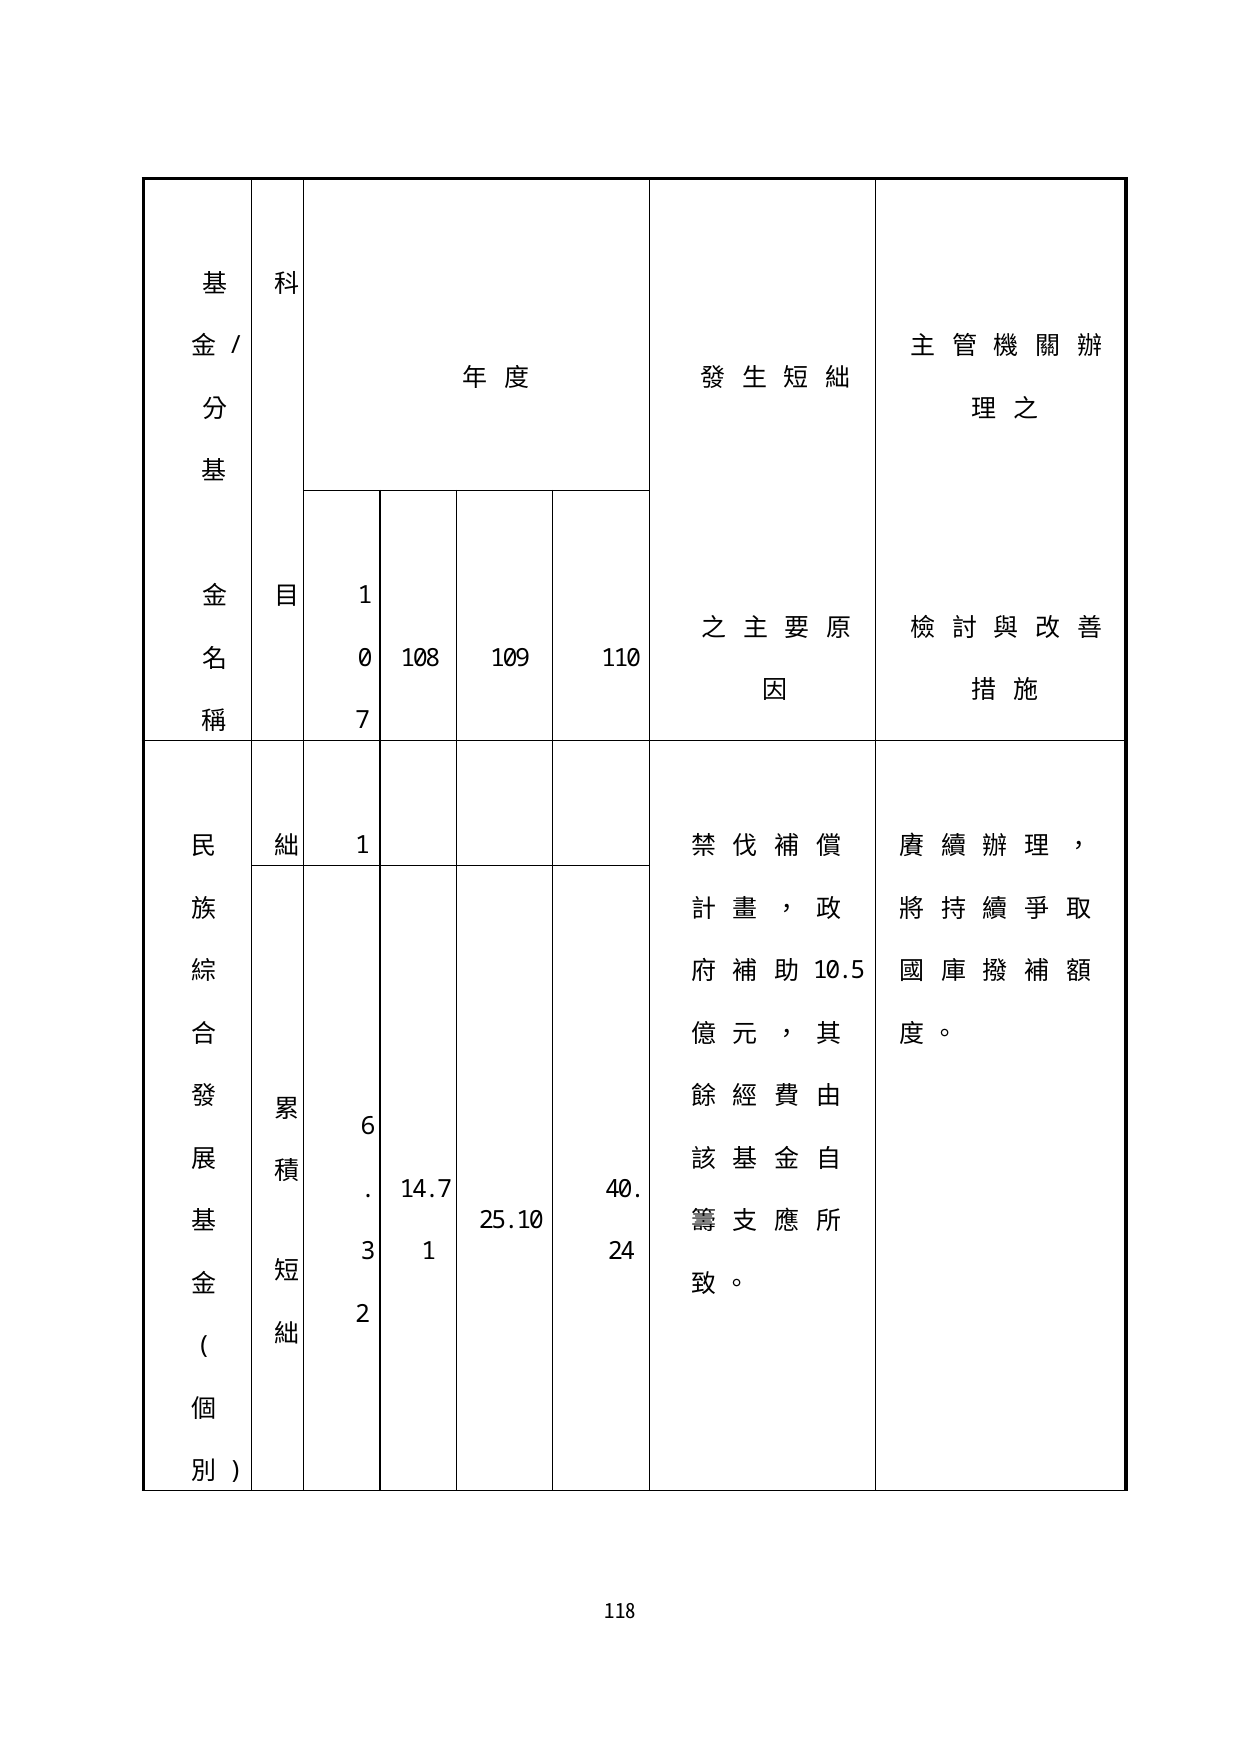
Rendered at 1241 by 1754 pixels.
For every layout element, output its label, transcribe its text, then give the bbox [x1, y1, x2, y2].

table_cell [457, 741, 552, 865]
table_cell 110 [553, 491, 649, 740]
table_cell 累積 短絀 [252, 866, 303, 1490]
table_cell [553, 741, 649, 865]
table_header 科 [252, 180, 303, 490]
table_cell 絀 [252, 741, 303, 865]
table_cell 賡續辦理，將持續爭取國庫撥補額度。 [876, 741, 1124, 1490]
table_cell 民族綜合發展基金(個別) [145, 741, 251, 1490]
table_header 年度 [304, 180, 649, 490]
table_cell 25.10 [457, 866, 552, 1490]
table_cell 6.32 [304, 866, 379, 1490]
table_header 基金/分基 [145, 180, 251, 490]
table_header 主管機關辦理之 [876, 180, 1124, 490]
table_cell 檢討與改善措施 [876, 490, 1124, 740]
table_cell 40.24 [553, 866, 649, 1490]
table_header 發生短絀 [650, 180, 875, 490]
table_cell 金名稱 [145, 490, 251, 740]
table_cell 14.71 [381, 866, 456, 1490]
table_cell [381, 741, 456, 865]
table_cell 目 [252, 490, 303, 740]
table_cell 108 [381, 491, 456, 740]
table_cell 107 [304, 491, 379, 740]
table_cell 1 [304, 741, 379, 865]
table_cell 禁伐補償計畫，政府補助10.5億元，其餘經費由該基金自籌支應所致。 [650, 741, 875, 1490]
table_cell 109 [457, 491, 552, 740]
table_cell 之主要原因 [650, 490, 875, 740]
